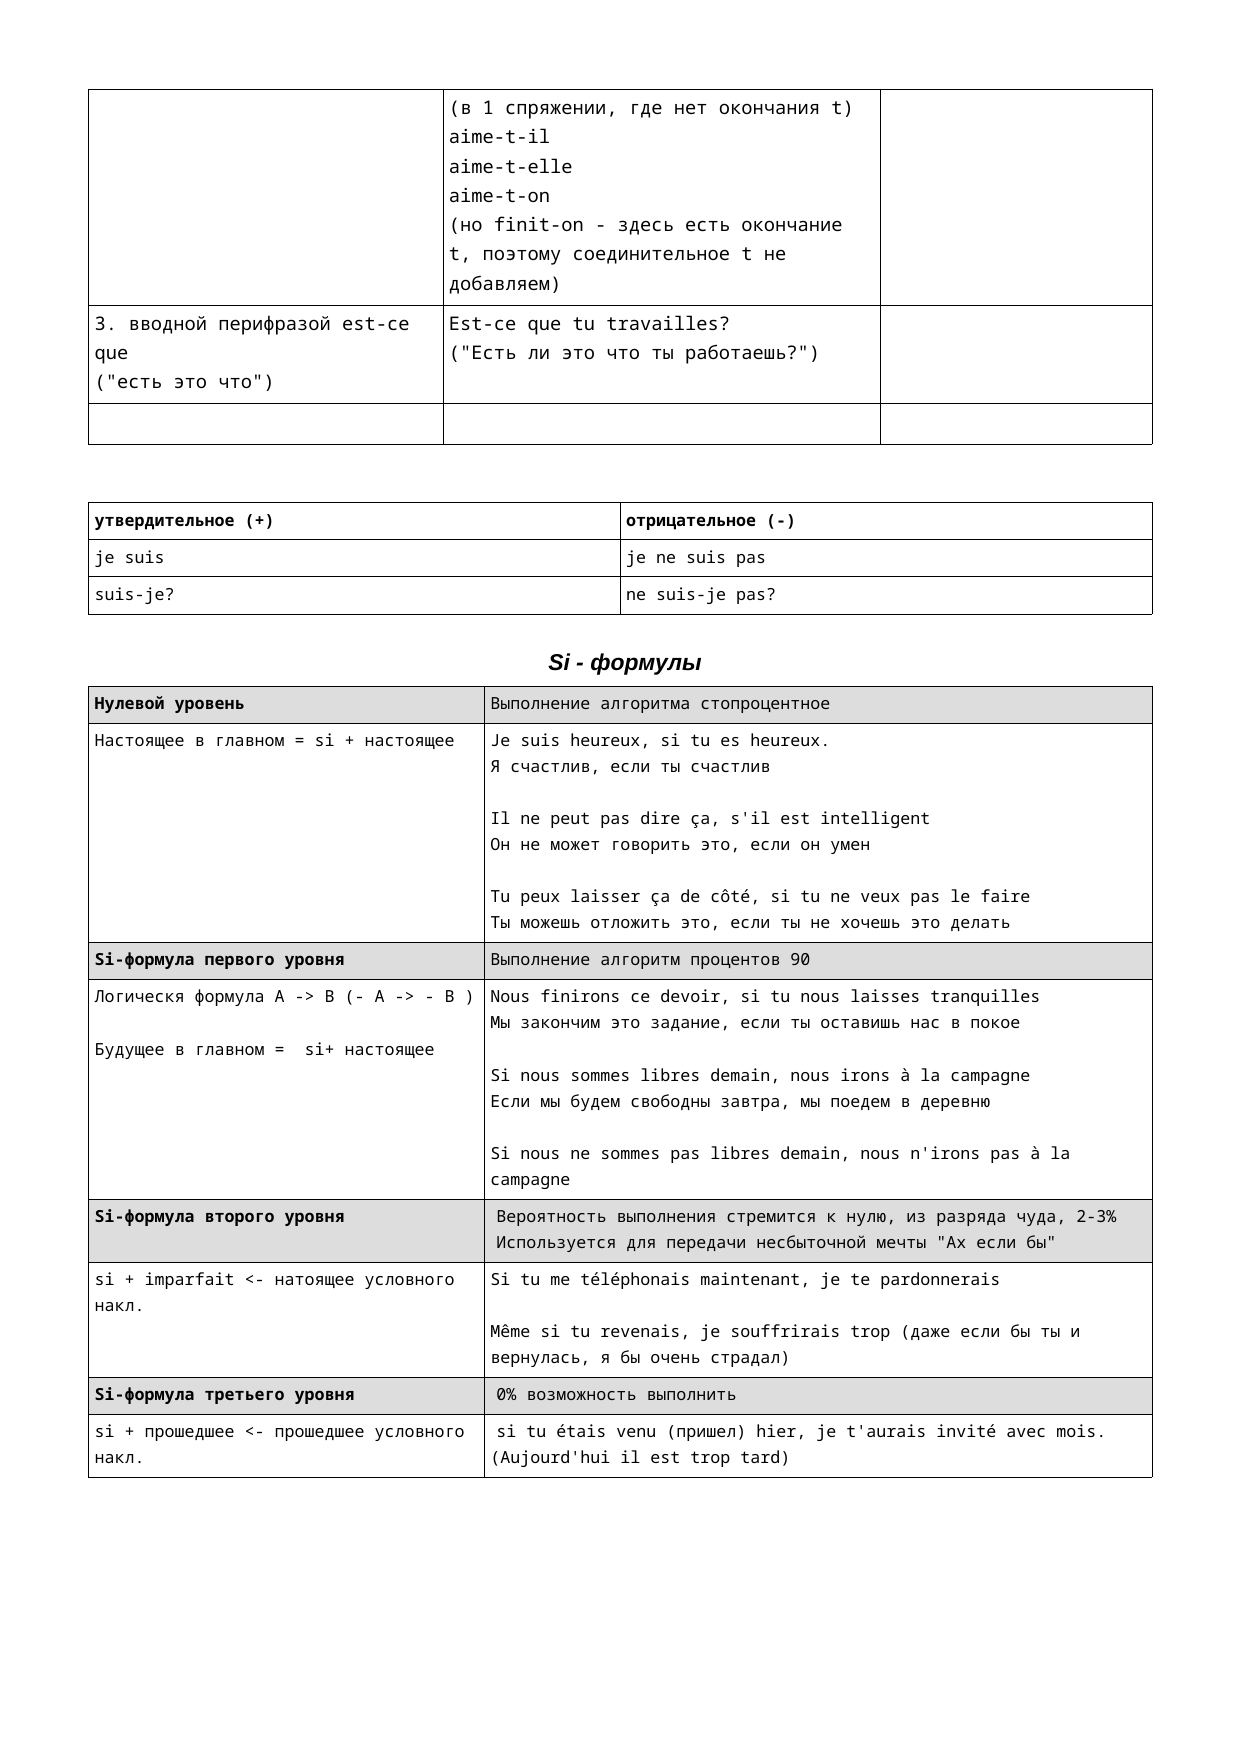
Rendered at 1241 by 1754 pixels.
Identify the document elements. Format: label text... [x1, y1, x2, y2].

table_cell Si-формула третьего уровня [89, 1378, 484, 1414]
table_cell je ne suis pas [621, 540, 1152, 576]
text Si - формулы [88, 649, 1152, 676]
table_cell (в 1 спряжении, где нет окончания t) aime-t-il aime-t-elle aime-t-on (но finit-on - здесь есть окончание t, поэтому соединительное t не добавляем) [444, 90, 880, 304]
table_cell ne suis-je pas? [621, 577, 1152, 613]
table_cell suis-je? [89, 577, 620, 613]
table_cell Выполнение алгоритм процентов 90 [485, 943, 1152, 979]
table_cell Je suis heureux, si tu es heureux. Я счастлив, если ты счастлив Il ne peut pas dire ça, s'il est intelligent Он не может говорить это, если он умен Tu peux laisser ça de côté, si tu ne veux pas le faire Ты можешь отложить это, если ты не хочешь это делать [485, 724, 1152, 942]
table_cell [444, 404, 880, 444]
table_cell Логическя формула A -> B (- A -> - B ) Будущее в главном = si+ настоящее [89, 980, 484, 1198]
table_cell 0% возможность выполнить [485, 1378, 1152, 1414]
table_cell Nous finirons ce devoir, si tu nous laisses tranquilles Мы закончим это задание, если ты оставишь нас в покое Si nous sommes libres demain, nous irons à la campagne Если мы будем свободны завтра, мы поедем в деревню Si nous ne sommes pas libres demain, nous n'irons pas à la campagne [485, 980, 1152, 1198]
table_cell Настоящее в главном = si + настоящее [89, 724, 484, 942]
table_cell Вероятность выполнения стремится к нулю, из разряда чуда, 2-3% Используется для передачи несбыточной мечты "Ах если бы" [485, 1200, 1152, 1262]
table_cell [89, 404, 443, 444]
table_cell je suis [89, 540, 620, 576]
table_cell si tu étais venu (пришел) hier, je t'aurais invité avec mois. (Aujourd'hui il est trop tard) [485, 1415, 1152, 1477]
table_header утвердительное (+) [89, 503, 620, 539]
table_header Выполнение алгоритма стопроцентное [485, 687, 1152, 723]
table_cell [881, 404, 1152, 444]
table_header отрицательное (-) [621, 503, 1152, 539]
table_cell si + прошедшее <- прошедшее условного накл. [89, 1415, 484, 1477]
table_cell si + imparfait <- натоящее условного накл. [89, 1263, 484, 1377]
table_cell Si tu me téléphonais maintenant, je te pardonnerais Même si tu revenais, je souffrirais trop (даже если бы ты и вернулась, я бы очень страдал) [485, 1263, 1152, 1377]
table_header Нулевой уровень [89, 687, 484, 723]
table_cell Est-ce que tu travailles? ("Есть ли это что ты работаешь?") [444, 306, 880, 403]
table_cell [881, 90, 1152, 304]
table_cell Si-формула второго уровня [89, 1200, 484, 1262]
table_cell [881, 306, 1152, 403]
table_cell 3. вводной перифразой est-ce que ("есть это что") [89, 306, 443, 403]
table_cell Si-формула первого уровня [89, 943, 484, 979]
table_cell [89, 90, 443, 304]
